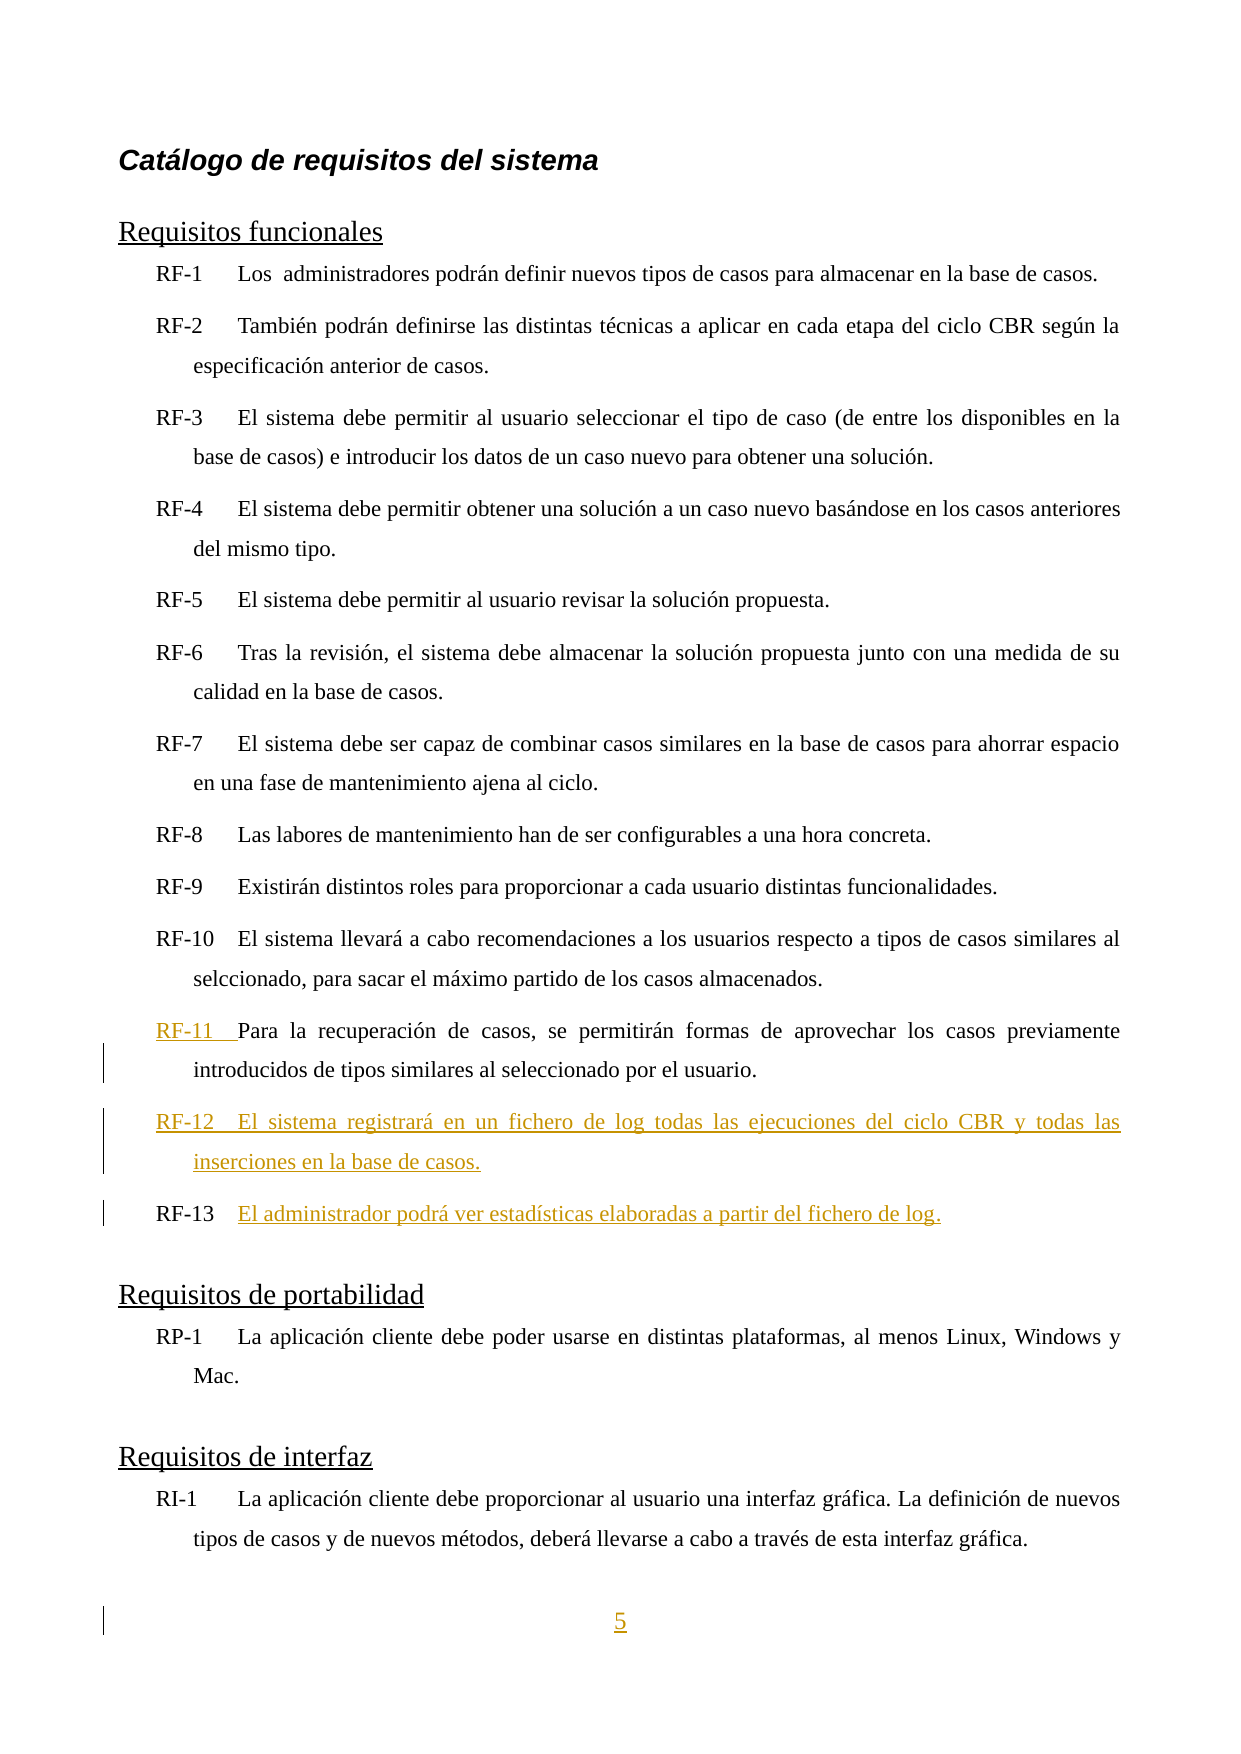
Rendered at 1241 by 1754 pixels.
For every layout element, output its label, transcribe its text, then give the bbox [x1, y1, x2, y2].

list Para la recuperación de casos, se permitirán formas de aprovechar los casos previamente introducidos de tipos similares al seleccionado por el usuario. [156, 1017, 1122, 1083]
list Tras la revisión, el sistema debe almacenar la solución propuesta junto con una medida de su calidad en la base de casos. [156, 638, 1122, 704]
list Existirán distintos roles para proporcionar a cada usuario distintas funcionalidades. [156, 873, 1122, 900]
list El administrador podrá ver estadísticas elaboradas a partir del fichero de log. [156, 1200, 1122, 1226]
subtitle Requisitos de portabilidad [118, 1277, 1122, 1310]
subtitle Requisitos de interfaz [118, 1439, 1122, 1473]
list El sistema debe permitir al usuario seleccionar el tipo de caso (de entre los disponibles en la base de casos) e introducir los datos de un caso nuevo para obtener una solución. [156, 404, 1122, 469]
subtitle Catálogo de requisitos del sistema [118, 143, 1122, 177]
list Los administradores podrán definir nuevos tipos de casos para almacenar en la base de casos. [156, 260, 1122, 287]
list También podrán definirse las distintas técnicas a aplicar en cada etapa del ciclo CBR según la especificación anterior de casos. [156, 312, 1122, 378]
list El sistema debe ser capaz de combinar casos similares en la base de casos para ahorrar espacio en una fase de mantenimiento ajena al ciclo. [156, 730, 1122, 796]
list La aplicación cliente debe proporcionar al usuario una interfaz gráfica. La definición de nuevos tipos de casos y de nuevos métodos, deberá llevarse a cabo a través de esta interfaz gráfica. [156, 1485, 1122, 1551]
subtitle Requisitos funcionales [118, 214, 1122, 248]
list Las labores de mantenimiento han de ser configurables a una hora concreta. [156, 821, 1122, 848]
list El sistema llevará a cabo recomendaciones a los usuarios respecto a tipos de casos similares al selccionado, para sacar el máximo partido de los casos almacenados. [156, 925, 1122, 991]
list El sistema debe permitir obtener una solución a un caso nuevo basándose en los casos anteriores del mismo tipo. [156, 495, 1122, 561]
list El sistema debe permitir al usuario revisar la solución propuesta. [156, 587, 1122, 613]
list El sistema registrará en un fichero de log todas las ejecuciones del ciclo CBR y todas las inserciones en la base de casos. [156, 1108, 1122, 1174]
list La aplicación cliente debe poder usarse en distintas plataformas, al menos Linux, Windows y Mac. [156, 1323, 1122, 1389]
